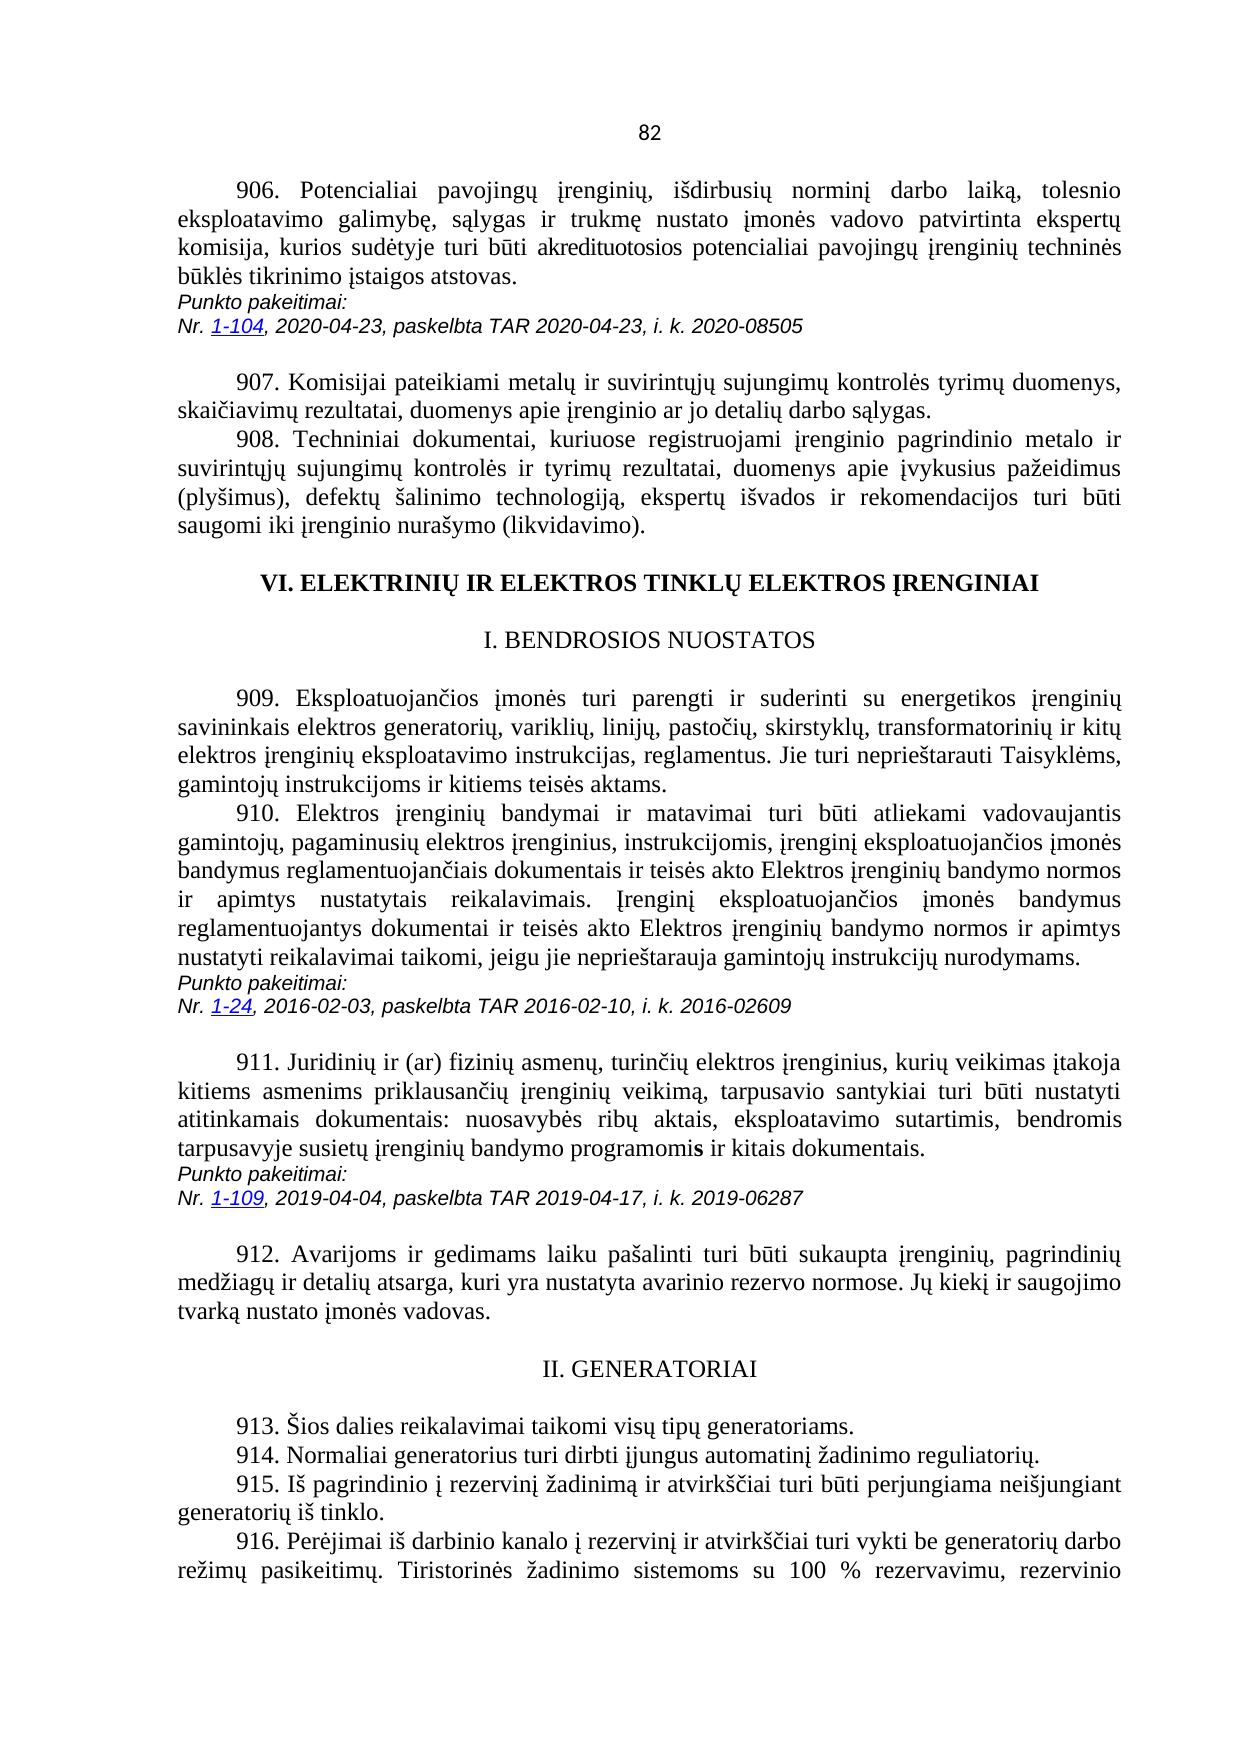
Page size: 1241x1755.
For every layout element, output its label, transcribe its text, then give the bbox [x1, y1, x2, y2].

text 908. Techniniai dokumentai, kuriuose registruojami įrenginio pagrindinio metalo ir suvirintųjų sujungimų kontrolės ir tyrimų rezultatai, duomenys apie įvykusius pažeidimus (plyšimus), defektų šalinimo technologiją, ekspertų išvados ir rekomendacijos turi būti saugomi iki įrenginio nurašymo (likvidavimo). [177, 424, 1122, 539]
text Punkto pakeitimai: [177, 970, 1122, 994]
text 914. Normaliai generatorius turi dirbti įjungus automatinį žadinimo reguliatorių. [177, 1440, 1122, 1469]
text II. GENERATORIAI [177, 1354, 1122, 1382]
text Punkto pakeitimai: [177, 290, 1122, 314]
text Nr. 1-109, 2019-04-04, paskelbta TAR 2019-04-17, i. k. 2019-06287 [177, 1186, 1122, 1210]
text 913. Šios dalies reikalavimai taikomi visų tipų generatoriams. [177, 1411, 1122, 1440]
text 915. Iš pagrindinio į rezervinį žadinimą ir atvirkščiai turi būti perjungiama neišjungiant generatorių iš tinklo. [177, 1469, 1122, 1526]
text VI. ELEKTRINIŲ IR ELEKTROS TINKLŲ ELEKTROS ĮRENGINIAI [177, 568, 1122, 597]
text Nr. 1-24, 2016-02-03, paskelbta TAR 2016-02-10, i. k. 2016-02609 [177, 994, 1122, 1018]
subtitle I. BENDROSIOS NUOSTATOS [177, 625, 1122, 654]
text 911. Juridinių ir (ar) fizinių asmenų, turinčių elektros įrenginius, kurių veikimas įtakoja kitiems asmenims priklausančių įrenginių veikimą, tarpusavio santykiai turi būti nustatyti atitinkamais dokumentais: nuosavybės ribų aktais, eksploatavimo sutartimis, bendromis tarpusavyje susietų įrenginių bandymo programomis ir kitais dokumentais. [177, 1047, 1122, 1162]
text 910. Elektros įrenginių bandymai ir matavimai turi būti atliekami vadovaujantis gamintojų, pagaminusių elektros įrenginius, instrukcijomis, įrenginį eksploatuojančios įmonės bandymus reglamentuojančiais dokumentais ir teisės akto Elektros įrenginių bandymo normos ir apimtys nustatytais reikalavimais. Įrenginį eksploatuojančios įmonės bandymus reglamentuojantys dokumentai ir teisės akto Elektros įrenginių bandymo normos ir apimtys nustatyti reikalavimai taikomi, jeigu jie neprieštarauja gamintojų instrukcijų nurodymams. [177, 798, 1122, 970]
text 912. Avarijoms ir gedimams laiku pašalinti turi būti sukaupta įrenginių, pagrindinių medžiagų ir detalių atsarga, kuri yra nustatyta avarinio rezervo normose. Jų kiekį ir saugojimo tvarką nustato įmonės vadovas. [177, 1239, 1122, 1325]
text 909. Eksploatuojančios įmonės turi parengti ir suderinti su energetikos įrenginių savininkais elektros generatorių, variklių, linijų, pastočių, skirstyklų, transformatorinių ir kitų elektros įrenginių eksploatavimo instrukcijas, reglamentus. Jie turi neprieštarauti Taisyklėms, gamintojų instrukcijoms ir kitiems teisės aktams. [177, 683, 1122, 798]
text Nr. 1-104, 2020-04-23, paskelbta TAR 2020-04-23, i. k. 2020-08505 [177, 314, 1122, 338]
text 907. Komisijai pateikiami metalų ir suvirintųjų sujungimų kontrolės tyrimų duomenys, skaičiavimų rezultatai, duomenys apie įrenginio ar jo detalių darbo sąlygas. [177, 367, 1122, 424]
text Punkto pakeitimai: [177, 1162, 1122, 1186]
text 916. Perėjimai iš darbinio kanalo į rezervinį ir atvirkščiai turi vykti be generatorių darbo režimų pasikeitimų. Tiristorinės žadinimo sistemoms su 100 % rezervavimu, rezervinio [177, 1526, 1122, 1584]
text 906. Potencialiai pavojingų įrenginių, išdirbusių norminį darbo laiką, tolesnio eksploatavimo galimybę, sąlygas ir trukmę nustato įmonės vadovo patvirtinta ekspertų komisija, kurios sudėtyje turi būti akredituotosios potencialiai pavojingų įrenginių techninės būklės tikrinimo įstaigos atstovas. [177, 175, 1122, 290]
